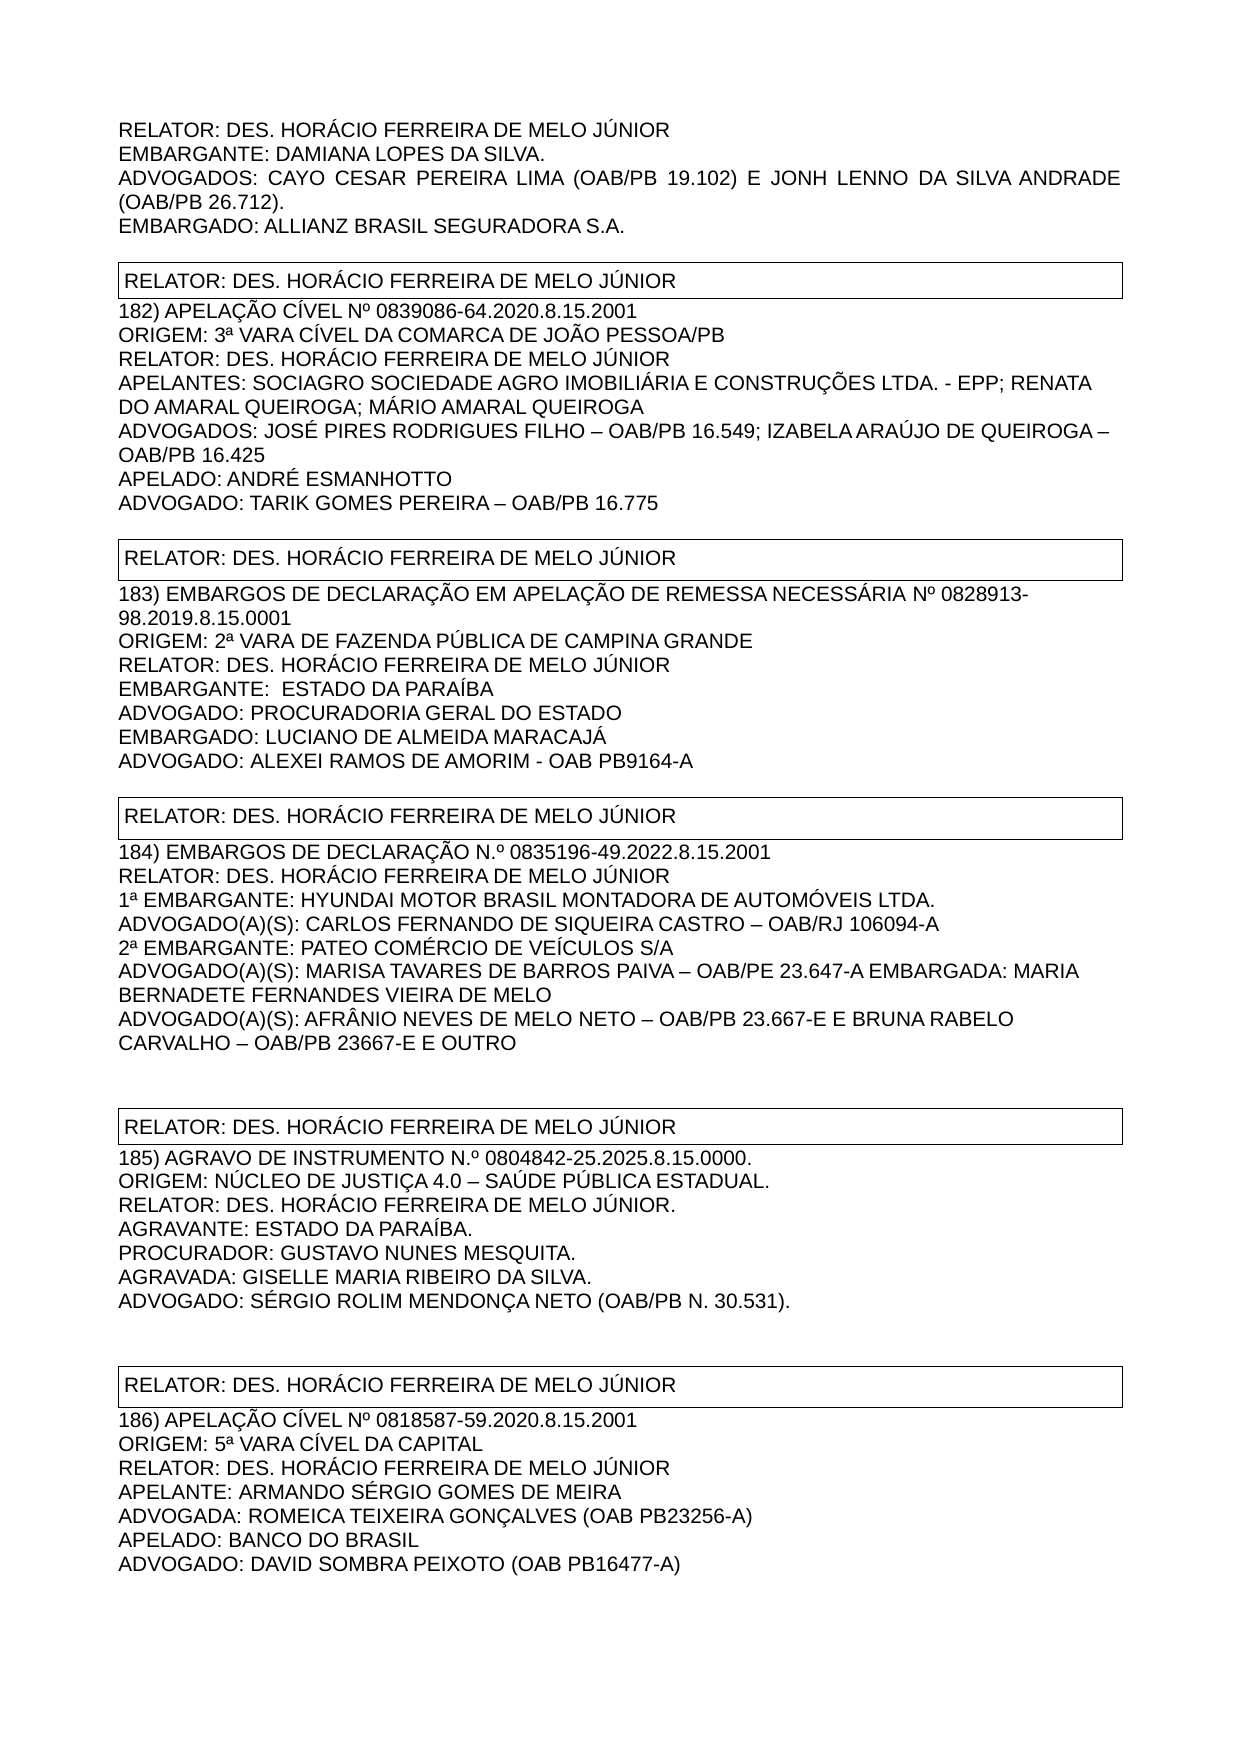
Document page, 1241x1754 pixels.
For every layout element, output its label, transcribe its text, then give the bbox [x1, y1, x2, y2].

text ADVOGADO: DAVID SOMBRA PEIXOTO (OAB PB16477-A) [118, 1552, 1122, 1576]
text ADVOGADOS: CAYO CESAR PEREIRA LIMA (OAB/PB 19.102) E JONH LENNO DA SILVA ANDRADE (OAB/PB 26.712). [118, 166, 1122, 214]
text 186) APELAÇÃO CÍVEL Nº 0818587-59.2020.8.15.2001 [118, 1408, 1122, 1432]
text APELADO: BANCO DO BRASIL [118, 1528, 1122, 1552]
text AGRAVANTE: ESTADO DA PARAÍBA. [118, 1217, 1122, 1241]
text ORIGEM: NÚCLEO DE JUSTIÇA 4.0 – SAÚDE PÚBLICA ESTADUAL. [118, 1169, 1122, 1193]
text RELATOR: DES. HORÁCIO FERREIRA DE MELO JÚNIOR [118, 1456, 1122, 1480]
text ORIGEM: 2ª VARA DE FAZENDA PÚBLICA DE CAMPINA GRANDE [118, 629, 1122, 653]
text ADVOGADO: TARIK GOMES PEREIRA – OAB/PB 16.775 [118, 491, 1122, 515]
text RELATOR: DES. HORÁCIO FERREIRA DE MELO JÚNIOR [118, 653, 1122, 677]
table_header RELATOR: DES. HORÁCIO FERREIRA DE MELO JÚNIOR [119, 798, 1122, 838]
table_header RELATOR: DES. HORÁCIO FERREIRA DE MELO JÚNIOR [119, 540, 1122, 580]
text RELATOR: DES. HORÁCIO FERREIRA DE MELO JÚNIOR [118, 863, 1122, 887]
text 185) AGRAVO DE INSTRUMENTO N.º 0804842-25.2025.8.15.0000. [118, 1145, 1122, 1169]
text 184) EMBARGOS DE DECLARAÇÃO N.º 0835196-49.2022.8.15.2001 [118, 840, 1122, 863]
text ADVOGADO: ALEXEI RAMOS DE AMORIM - OAB PB9164-A [118, 749, 1122, 773]
text ORIGEM: 3ª VARA CÍVEL DA COMARCA DE JOÃO PESSOA/PB [118, 323, 1122, 347]
text ADVOGADO: SÉRGIO ROLIM MENDONÇA NETO (OAB/PB N. 30.531). [118, 1289, 1122, 1313]
text 183) EMBARGOS DE DECLARAÇÃO EM APELAÇÃO DE REMESSA NECESSÁRIA Nº 0828913-98.2019.8.15.0001 [118, 581, 1122, 629]
text RELATOR: DES. HORÁCIO FERREIRA DE MELO JÚNIOR [118, 118, 1122, 142]
text PROCURADOR: GUSTAVO NUNES MESQUITA. [118, 1241, 1122, 1265]
text ADVOGADA: ROMEICA TEIXEIRA GONÇALVES (OAB PB23256-A) [118, 1504, 1122, 1528]
text ADVOGADO(A)(S): MARISA TAVARES DE BARROS PAIVA – OAB/PE 23.647-A EMBARGADA: MARIA BERNADETE FERNANDES VIEIRA DE MELO [118, 959, 1122, 1007]
text EMBARGANTE: ESTADO DA PARAÍBA [118, 677, 1122, 701]
text RELATOR: DES. HORÁCIO FERREIRA DE MELO JÚNIOR. [118, 1193, 1122, 1217]
text ADVOGADO(A)(S): AFRÂNIO NEVES DE MELO NETO – OAB/PB 23.667-E E BRUNA RABELO CARVALHO – OAB/PB 23667-E E OUTRO [118, 1007, 1122, 1055]
text 2ª EMBARGANTE: PATEO COMÉRCIO DE VEÍCULOS S/A [118, 935, 1122, 959]
text APELANTE: ARMANDO SÉRGIO GOMES DE MEIRA [118, 1480, 1122, 1504]
text ADVOGADOS: JOSÉ PIRES RODRIGUES FILHO – OAB/PB 16.549; IZABELA ARAÚJO DE QUEIROGA – OAB/PB 16.425 [118, 419, 1122, 467]
text ORIGEM: 5ª VARA CÍVEL DA CAPITAL [118, 1432, 1122, 1456]
table_header RELATOR: DES. HORÁCIO FERREIRA DE MELO JÚNIOR [119, 1109, 1122, 1144]
table_header RELATOR: DES. HORÁCIO FERREIRA DE MELO JÚNIOR [119, 1367, 1122, 1407]
text RELATOR: DES. HORÁCIO FERREIRA DE MELO JÚNIOR [118, 347, 1122, 371]
text ADVOGADO(A)(S): CARLOS FERNANDO DE SIQUEIRA CASTRO – OAB/RJ 106094-A [118, 911, 1122, 935]
text AGRAVADA: GISELLE MARIA RIBEIRO DA SILVA. [118, 1265, 1122, 1289]
text 1ª EMBARGANTE: HYUNDAI MOTOR BRASIL MONTADORA DE AUTOMÓVEIS LTDA. [118, 887, 1122, 911]
text EMBARGANTE: DAMIANA LOPES DA SILVA. [118, 142, 1122, 166]
table_header RELATOR: DES. HORÁCIO FERREIRA DE MELO JÚNIOR [119, 263, 1122, 298]
text APELADO: ANDRÉ ESMANHOTTO [118, 467, 1122, 491]
text 182) APELAÇÃO CÍVEL Nº 0839086-64.2020.8.15.2001 [118, 299, 1122, 323]
text EMBARGADO: ALLIANZ BRASIL SEGURADORA S.A. [118, 214, 1122, 238]
text ADVOGADO: PROCURADORIA GERAL DO ESTADO [118, 701, 1122, 725]
text APELANTES: SOCIAGRO SOCIEDADE AGRO IMOBILIÁRIA E CONSTRUÇÕES LTDA. - EPP; RENATA DO AMARAL QUEIROGA; MÁRIO AMARAL QUEIROGA [118, 371, 1122, 419]
text EMBARGADO: LUCIANO DE ALMEIDA MARACAJÁ [118, 725, 1122, 749]
